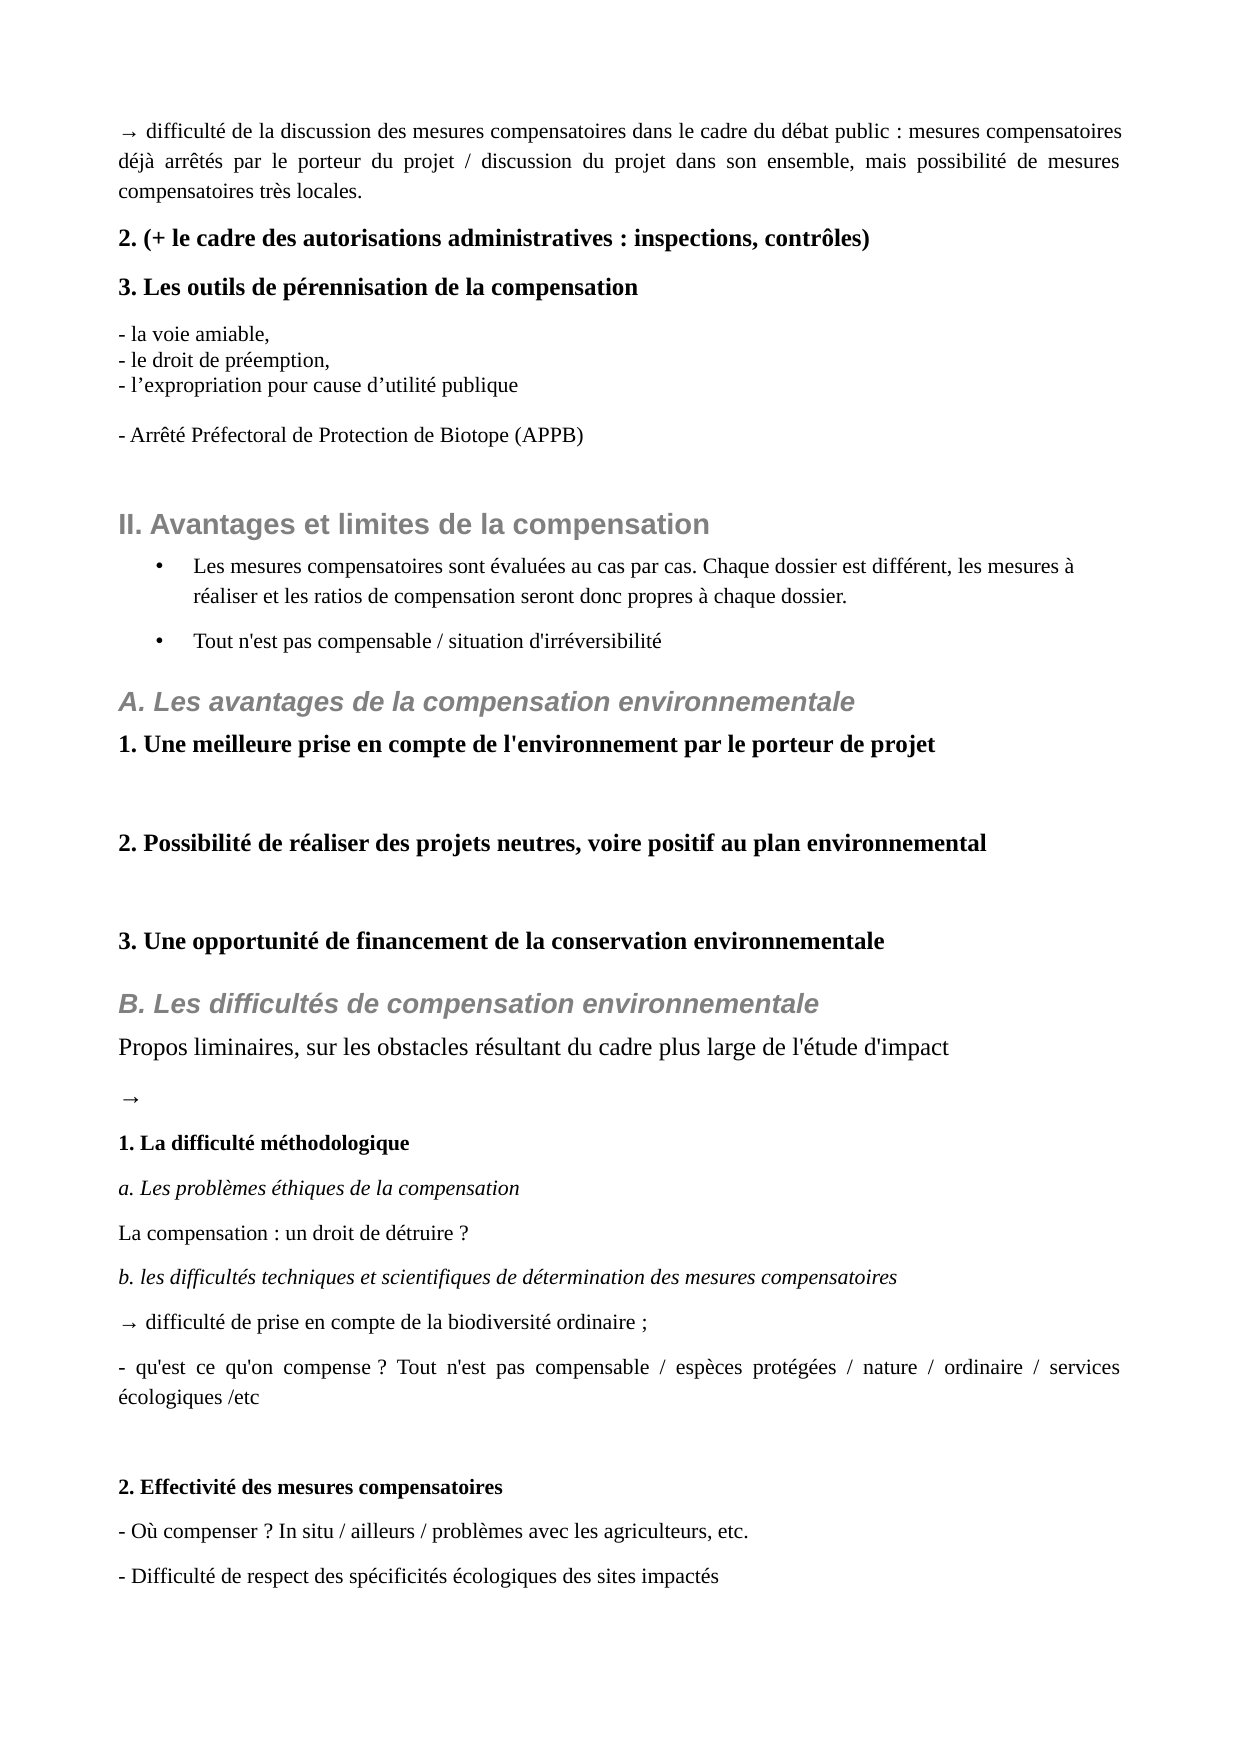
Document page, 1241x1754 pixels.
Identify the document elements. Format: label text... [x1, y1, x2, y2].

text 2. Effectivité des mesures compensatoires [118, 1474, 1122, 1499]
text 3. Une opportunité de financement de la conservation environnementale [118, 926, 1122, 954]
subtitle B. Les difficultés de compensation environnementale [118, 987, 1122, 1019]
text 1. Une meilleure prise en compte de l'environnement par le porteur de projet [118, 729, 1122, 758]
list Les mesures compensatoires sont évaluées au cas par cas. Chaque dossier est différent, les mesures à réaliser et les ratios de compensation seront donc propres à chaque dossier. [156, 553, 1122, 608]
text → difficulté de la discussion des mesures compensatoires dans le cadre du débat public : mesures compensatoires déjà arrêtés par le porteur du projet / discussion du projet dans son ensemble, mais possibilité de mesures compensatoires très locales. [118, 118, 1122, 204]
text → [118, 1081, 1122, 1109]
text - la voie amiable, [118, 321, 1122, 347]
text - l’expropriation pour cause d’utilité publique [118, 372, 1122, 397]
text - Arrêté Préfectoral de Protection de Biotope (APPB) [118, 422, 1122, 447]
text Propos liminaires, sur les obstacles résultant du cadre plus large de l'étude d'impact [118, 1032, 1122, 1061]
text La compensation : un droit de détruire ? [118, 1219, 1122, 1245]
text - Où compenser ? In situ / ailleurs / problèmes avec les agriculteurs, etc. [118, 1518, 1122, 1544]
text 3. Les outils de pérennisation de la compensation [118, 272, 1122, 301]
list Tout n'est pas compensable / situation d'irréversibilité [156, 628, 1122, 653]
text b. les difficultés techniques et scientifiques de détermination des mesures compensatoires [118, 1264, 1122, 1289]
text - Difficulté de respect des spécificités écologiques des sites impactés [118, 1563, 1122, 1588]
text - le droit de préemption, [118, 347, 1122, 372]
subtitle II. Avantages et limites de la compensation [118, 507, 1122, 540]
text a. Les problèmes éthiques de la compensation [118, 1175, 1122, 1200]
text → difficulté de prise en compte de la biodiversité ordinaire ; [118, 1309, 1122, 1334]
subtitle A. Les avantages de la compensation environnementale [118, 685, 1122, 717]
text 2. (+ le cadre des autorisations administratives : inspections, contrôles) [118, 223, 1122, 252]
text 2. Possibilité de réaliser des projets neutres, voire positif au plan environnemental [118, 828, 1122, 856]
text 1. La difficulté méthodologique [118, 1130, 1122, 1155]
text - qu'est ce qu'on compense ? Tout n'est pas compensable / espèces protégées / nature / ordinaire / services écologiques /etc [118, 1354, 1122, 1409]
